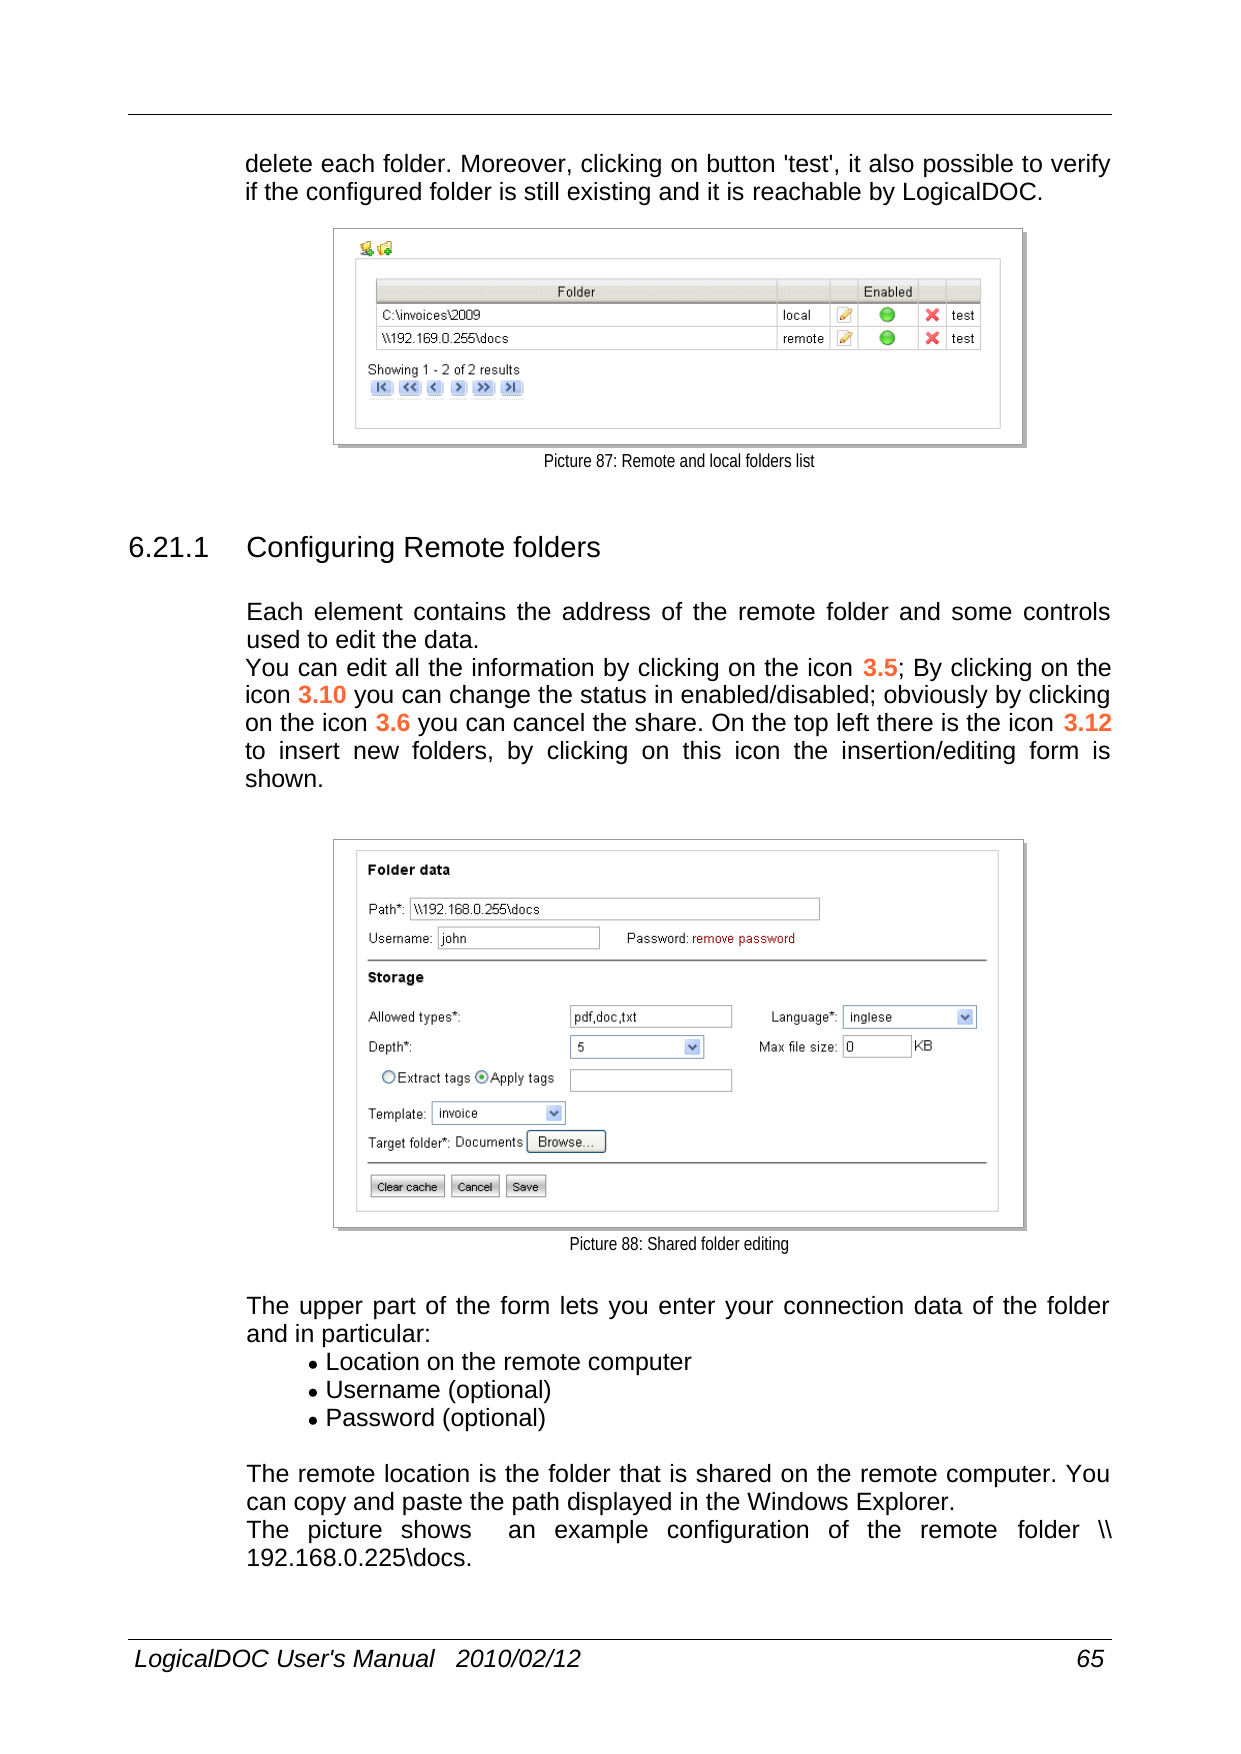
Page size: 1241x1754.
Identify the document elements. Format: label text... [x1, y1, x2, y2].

text The picture shows an example configuration of the remote folder \\192.168.0.225\docs. [246, 1516, 1112, 1571]
text The remote location is the folder that is shared on the remote computer. You can copy and paste the path displayed in the Windows Explorer. [246, 1460, 1112, 1516]
text ● Location on the remote computer [307, 1348, 1112, 1376]
text ● Password (optional) [307, 1404, 1112, 1432]
text delete each folder. Moreover, clicking on button 'test', it also possible to verify if the configured folder is still existing and it is reachable by LogicalDOC. [245, 150, 1112, 206]
text Picture 87: Remote and local folders list [333, 445, 1025, 470]
text You can edit all the information by clicking on the icon 3.5; By clicking on the icon 3.10 you can change the status in enabled/disabled; obviously by clicking on the icon 3.6 you can cancel the share. On the top left there is the icon 3.12 to insert new folders, by clicking on this icon the insertion/editing form is shown. [245, 653, 1112, 793]
text Picture 88: Shared folder editing [333, 1228, 1025, 1254]
text ● Username (optional) [307, 1376, 1112, 1404]
subtitle Configuring Remote folders [128, 531, 1112, 563]
text Each element contains the address of the remote folder and some controls used to edit the data. [246, 597, 1112, 653]
text The upper part of the form lets you enter your connection data of the folder and in particular: [246, 1292, 1112, 1348]
